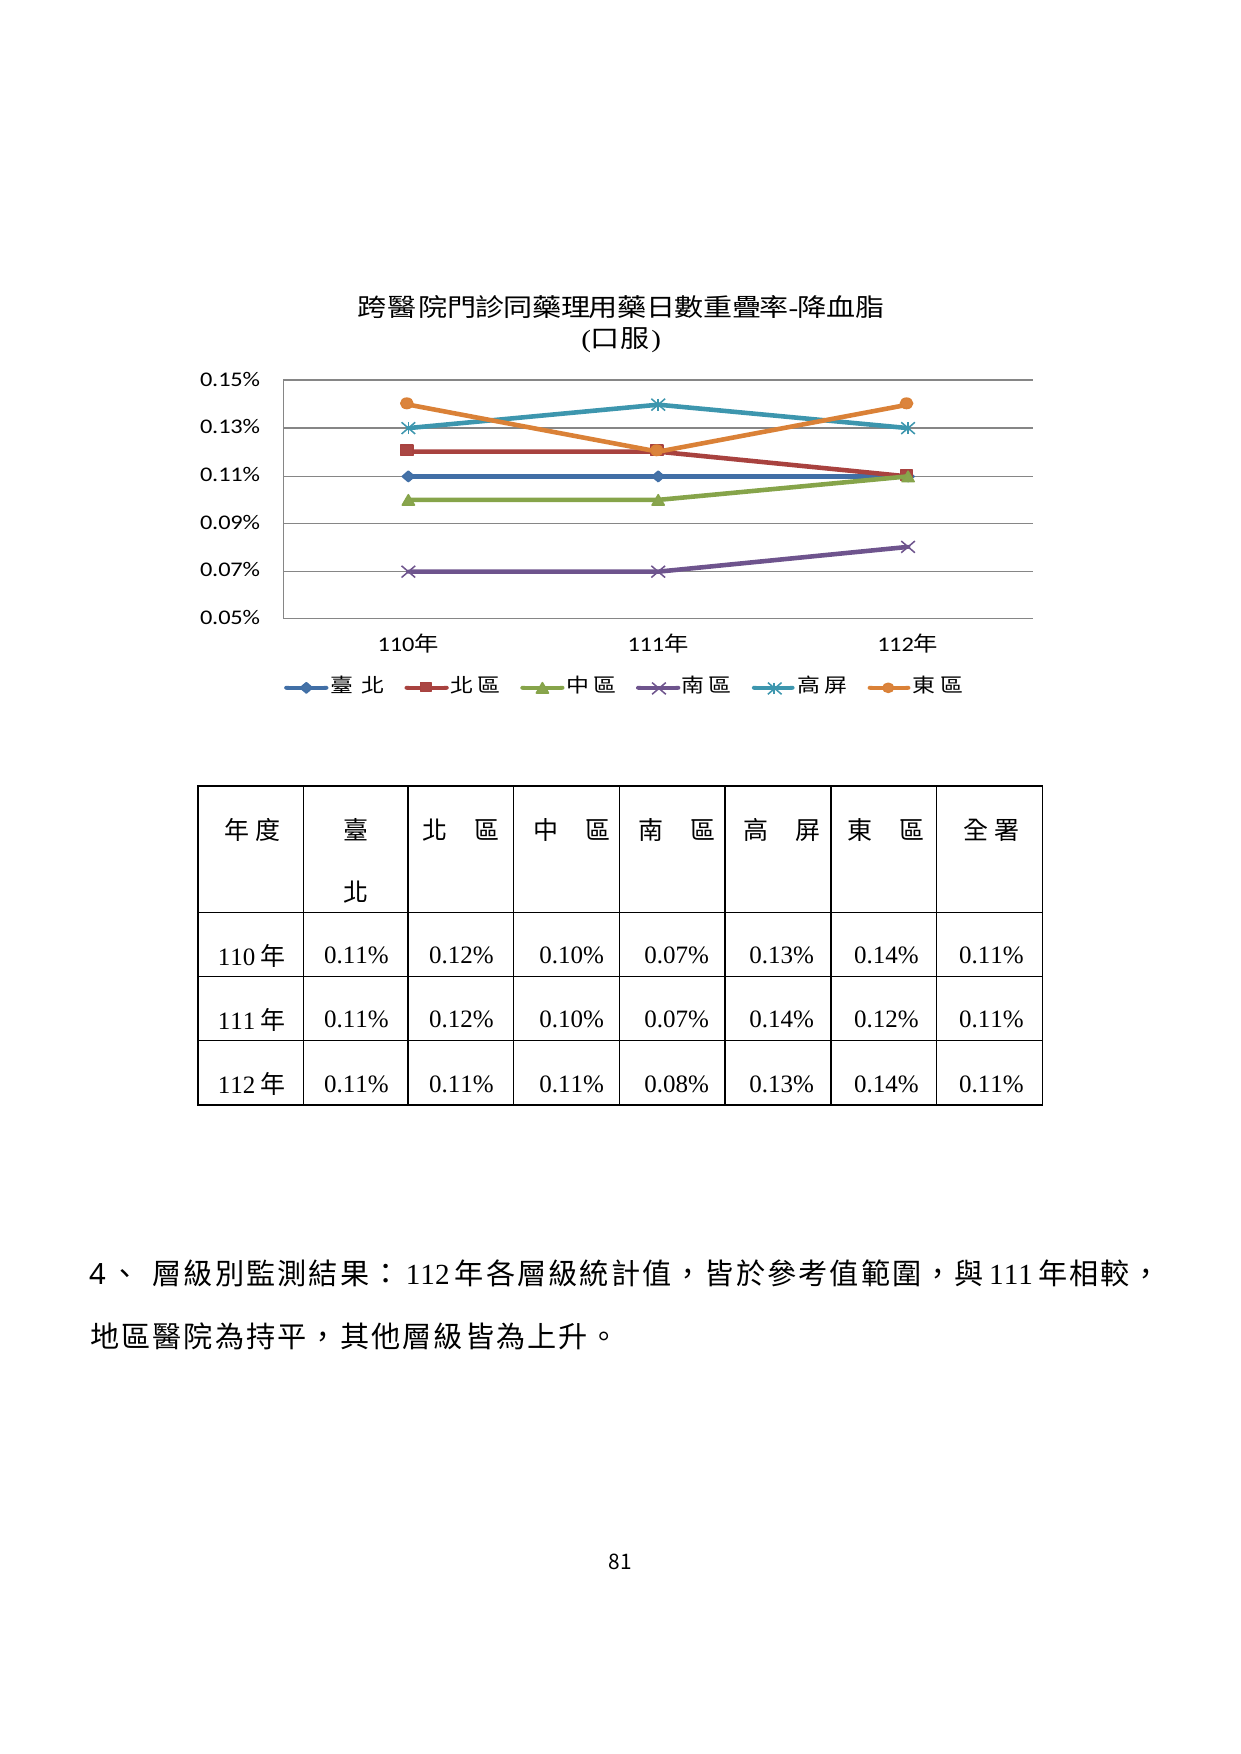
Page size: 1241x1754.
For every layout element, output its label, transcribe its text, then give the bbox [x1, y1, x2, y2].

table_cell 0.11% [514, 1041, 619, 1104]
table_cell 0.11% [409, 1041, 513, 1104]
table_header 中 區 [514, 787, 619, 912]
table_cell 112年 [199, 1041, 303, 1104]
table_header 南 區 [620, 787, 724, 912]
table_cell 0.14% [726, 977, 830, 1040]
table_cell 0.08% [620, 1041, 724, 1104]
table_cell 0.10% [514, 977, 619, 1040]
table_cell 0.12% [409, 913, 513, 976]
table_cell 0.12% [409, 977, 513, 1040]
table_cell 0.11% [937, 913, 1042, 976]
table_cell 0.07% [620, 913, 724, 976]
table_header 全署 [937, 787, 1042, 912]
table_cell 110年 [199, 913, 303, 976]
table_header 臺 北 [304, 787, 407, 912]
table_cell 0.11% [937, 977, 1042, 1040]
table_cell 0.11% [304, 1041, 407, 1104]
table_cell 0.10% [514, 913, 619, 976]
table_cell 0.14% [832, 913, 936, 976]
table_header 年度 [199, 787, 303, 912]
table_cell 111年 [199, 977, 303, 1040]
table_cell 0.11% [304, 913, 407, 976]
table_header 北 區 [409, 787, 513, 912]
list 層級別監測結果：112年各層級統計值，皆於參考值範圍，與111年相較，地區醫院為持平，其他層級皆為上升。 [89, 1230, 1145, 1355]
table_cell 0.13% [726, 913, 830, 976]
table_cell 0.07% [620, 977, 724, 1040]
table_header 高 屏 [726, 787, 830, 912]
table_cell 0.14% [832, 1041, 936, 1104]
table_cell 0.11% [937, 1041, 1042, 1104]
table_cell 0.12% [832, 977, 936, 1040]
table_cell 0.11% [304, 977, 407, 1040]
table_header 東 區 [832, 787, 936, 912]
table_cell 0.13% [726, 1041, 830, 1104]
